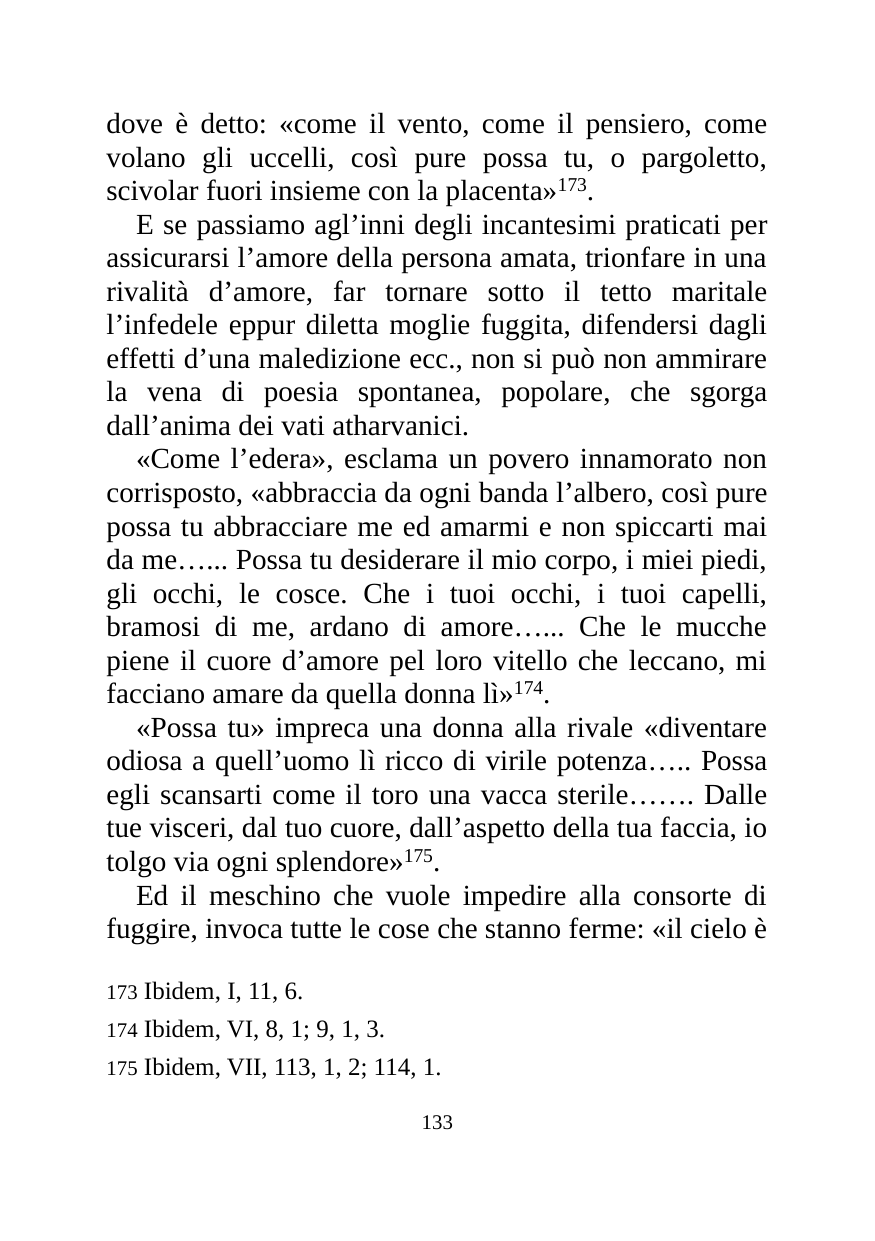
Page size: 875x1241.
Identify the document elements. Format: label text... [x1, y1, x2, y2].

text E se passiamo agl’inni degli incantesimi praticati per assicurarsi l’amore della persona amata, trionfare in una rivalità d’amore, far tornare sotto il tetto maritale l’infedele eppur diletta moglie fuggita, difendersi dagli effetti d’una maledizione ecc., non si può non ammirare la vena di poesia spontanea, popolare, che sgorga dall’anima dei vati atharvanici. [106, 207, 768, 442]
text Ed il meschino che vuole impedire alla consorte di fuggire, invoca tutte le cose che stanno ferme: «il cielo è [106, 878, 768, 945]
text Ibidem, VII, 113, 1, 2; 114, 1. [106, 1052, 768, 1080]
text Ibidem, VI, 8, 1; 9, 1, 3. [106, 1014, 768, 1043]
text Ibidem, I, 11, 6. [106, 976, 768, 1005]
text «Come l’edera», esclama un povero innamorato non corrisposto, «abbraccia da ogni banda l’albero, così pure possa tu abbracciare me ed amarmi e non spiccarti mai da me…... Possa tu desiderare il mio corpo, i miei piedi, gli occhi, le cosce. Che i tuoi occhi, i tuoi capelli, bramosi di me, ardano di amore…... Che le mucche piene il cuore d’amore pel loro vitello che leccano, mi facciano amare da quella donna lì». [106, 442, 768, 710]
text dove è detto: «come il vento, come il pensiero, come volano gli uccelli, così pure possa tu, o pargoletto, scivolar fuori insieme con la placenta». [106, 106, 768, 207]
text «Possa tu» impreca una donna alla rivale «diventare odiosa a quell’uomo lì ricco di virile potenza….. Possa egli scansarti come il toro una vacca sterile……. Dalle tue visceri, dal tuo cuore, dall’aspetto della tua faccia, io tolgo via ogni splendore». [106, 710, 768, 878]
